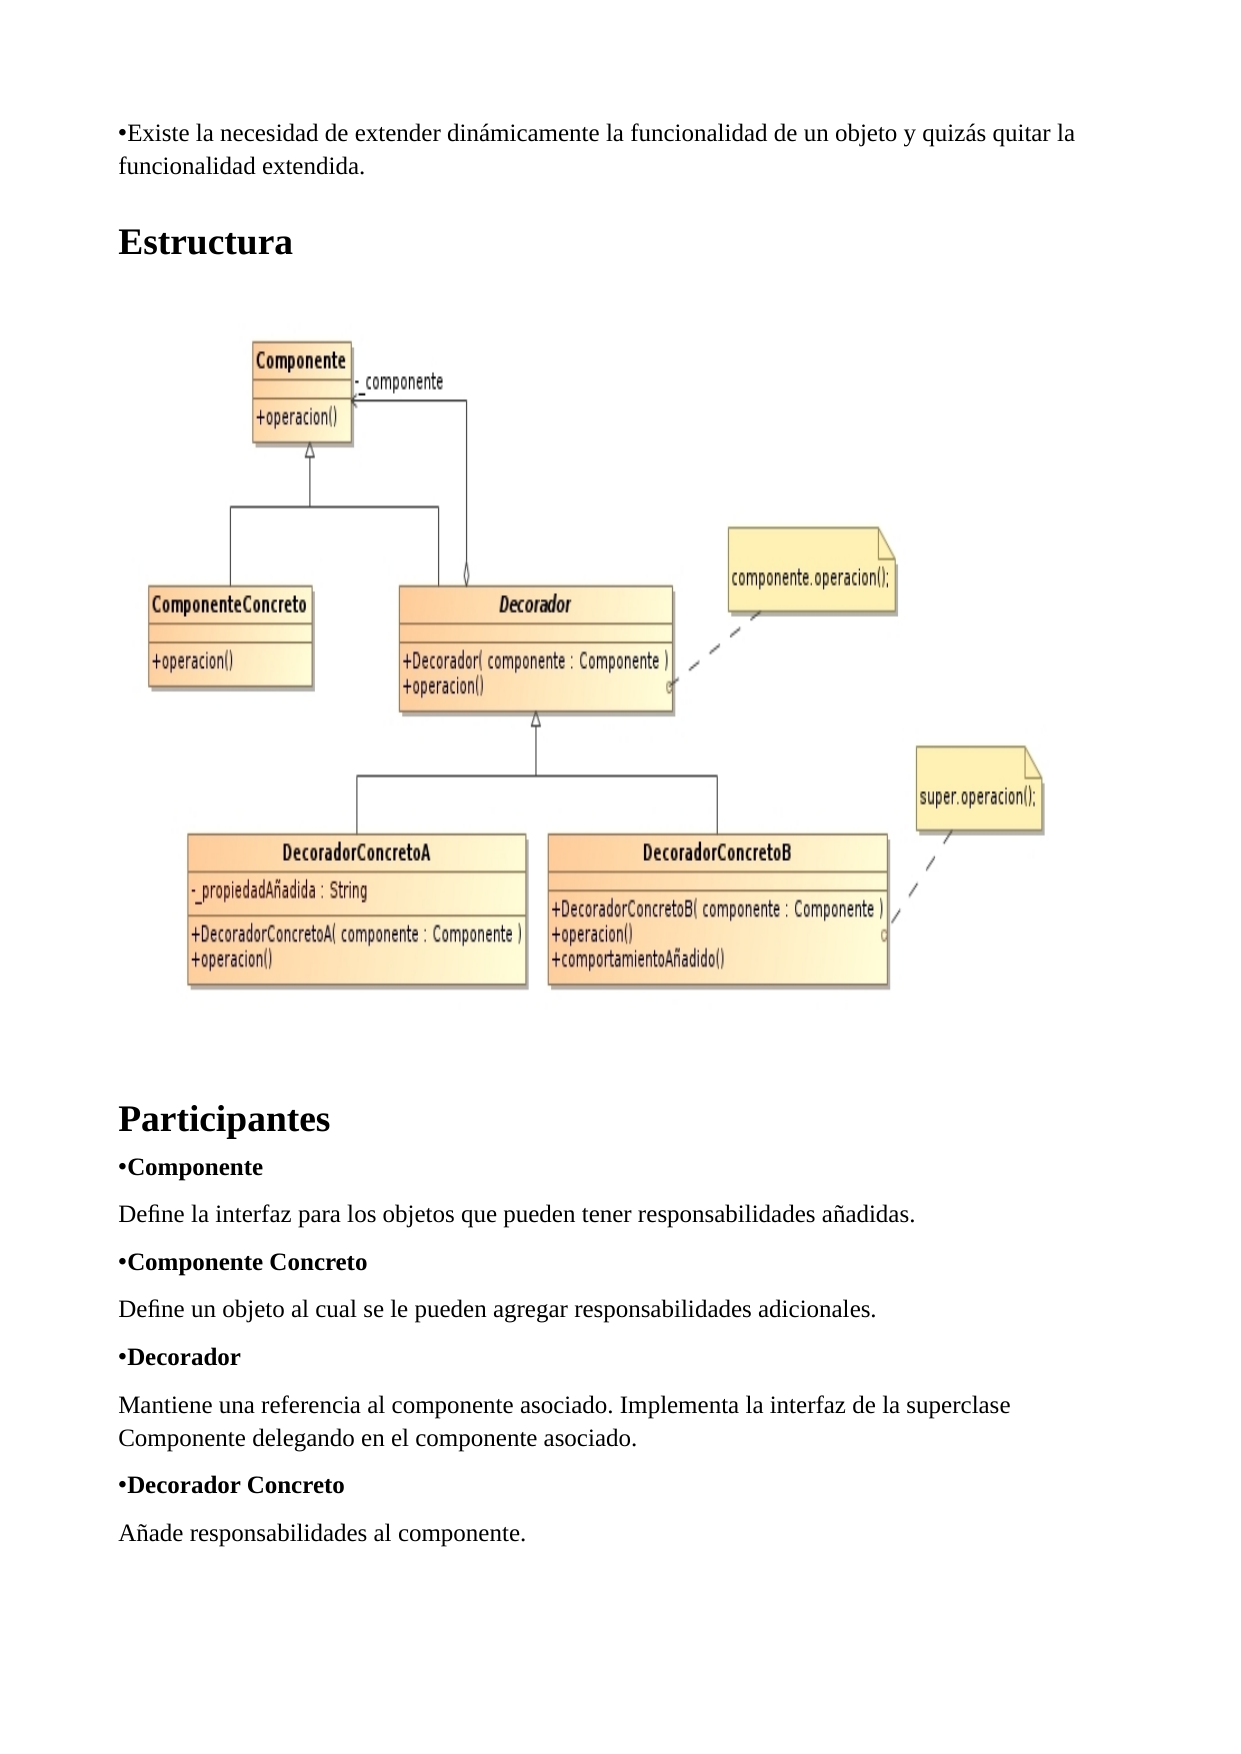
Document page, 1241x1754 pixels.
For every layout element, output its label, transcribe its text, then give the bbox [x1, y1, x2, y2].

text Deﬁne un objeto al cual se le pueden agregar responsabilidades adicionales. [118, 1294, 1122, 1323]
text Mantiene una referencia al componente asociado. Implementa la interfaz de la superclase Componente delegando en el componente asociado. [118, 1390, 1122, 1452]
text Añade responsabilidades al componente. [118, 1518, 1122, 1547]
text Deﬁne la interfaz para los objetos que pueden tener responsabilidades añadidas. [118, 1199, 1122, 1228]
subtitle Estructura [118, 219, 1122, 263]
list Decorador [118, 1342, 1122, 1371]
list Componente Concreto [118, 1247, 1122, 1276]
list Decorador Concreto [118, 1470, 1122, 1499]
subtitle Participantes [118, 1096, 1122, 1139]
picture [118, 275, 1057, 1057]
list Componente [118, 1152, 1122, 1181]
list Existe la necesidad de extender dinámicamente la funcionalidad de un objeto y quizás quitar la funcionalidad extendida. [118, 118, 1122, 180]
